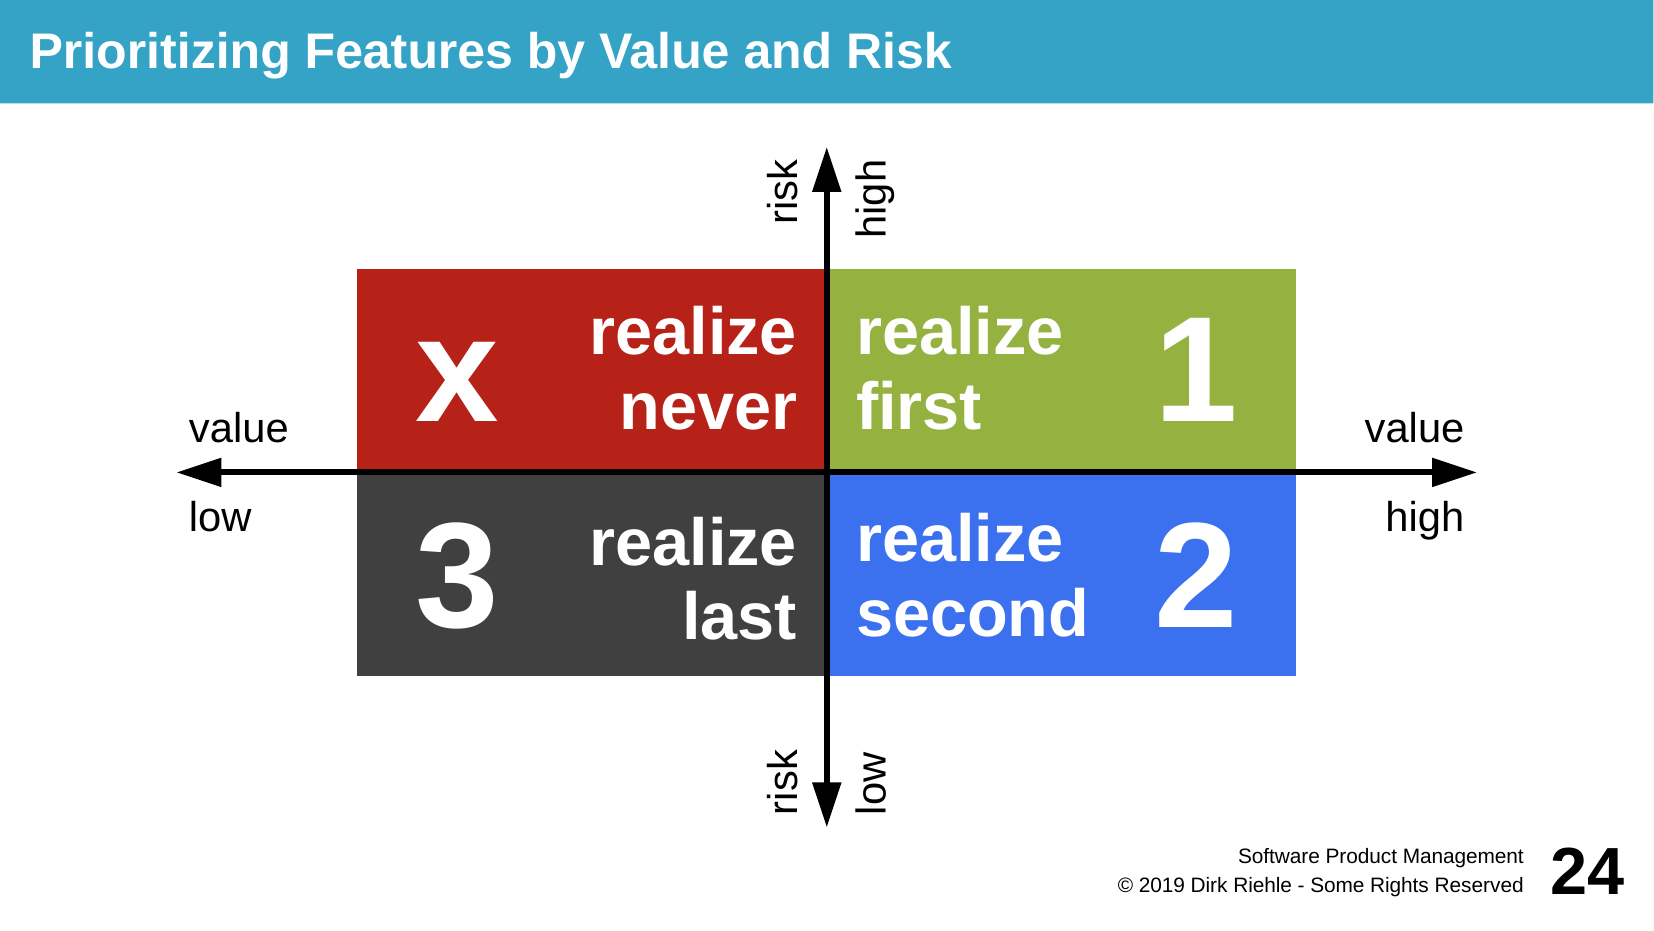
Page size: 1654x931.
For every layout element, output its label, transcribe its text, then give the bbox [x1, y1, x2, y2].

text_box realize never [562, 265, 824, 469]
text_box realize first [830, 265, 1092, 469]
text_box realize second [830, 475, 1092, 680]
text_box 1 [1092, 265, 1300, 469]
text_box low [177, 472, 355, 562]
text_box 3 [354, 475, 562, 680]
text_box risk [738, 708, 826, 827]
text_box x [354, 265, 562, 469]
text_box high [1299, 472, 1477, 562]
text_box value [1300, 383, 1477, 472]
text_box low [826, 708, 916, 827]
text_box 2 [1092, 475, 1300, 680]
text_box value [177, 383, 355, 472]
text_box realize last [531, 479, 827, 680]
text_box [562, 475, 824, 479]
text_box high [826, 147, 916, 266]
title Prioritizing Features by Value and Risk [0, 0, 1654, 104]
text_box risk [738, 147, 826, 266]
